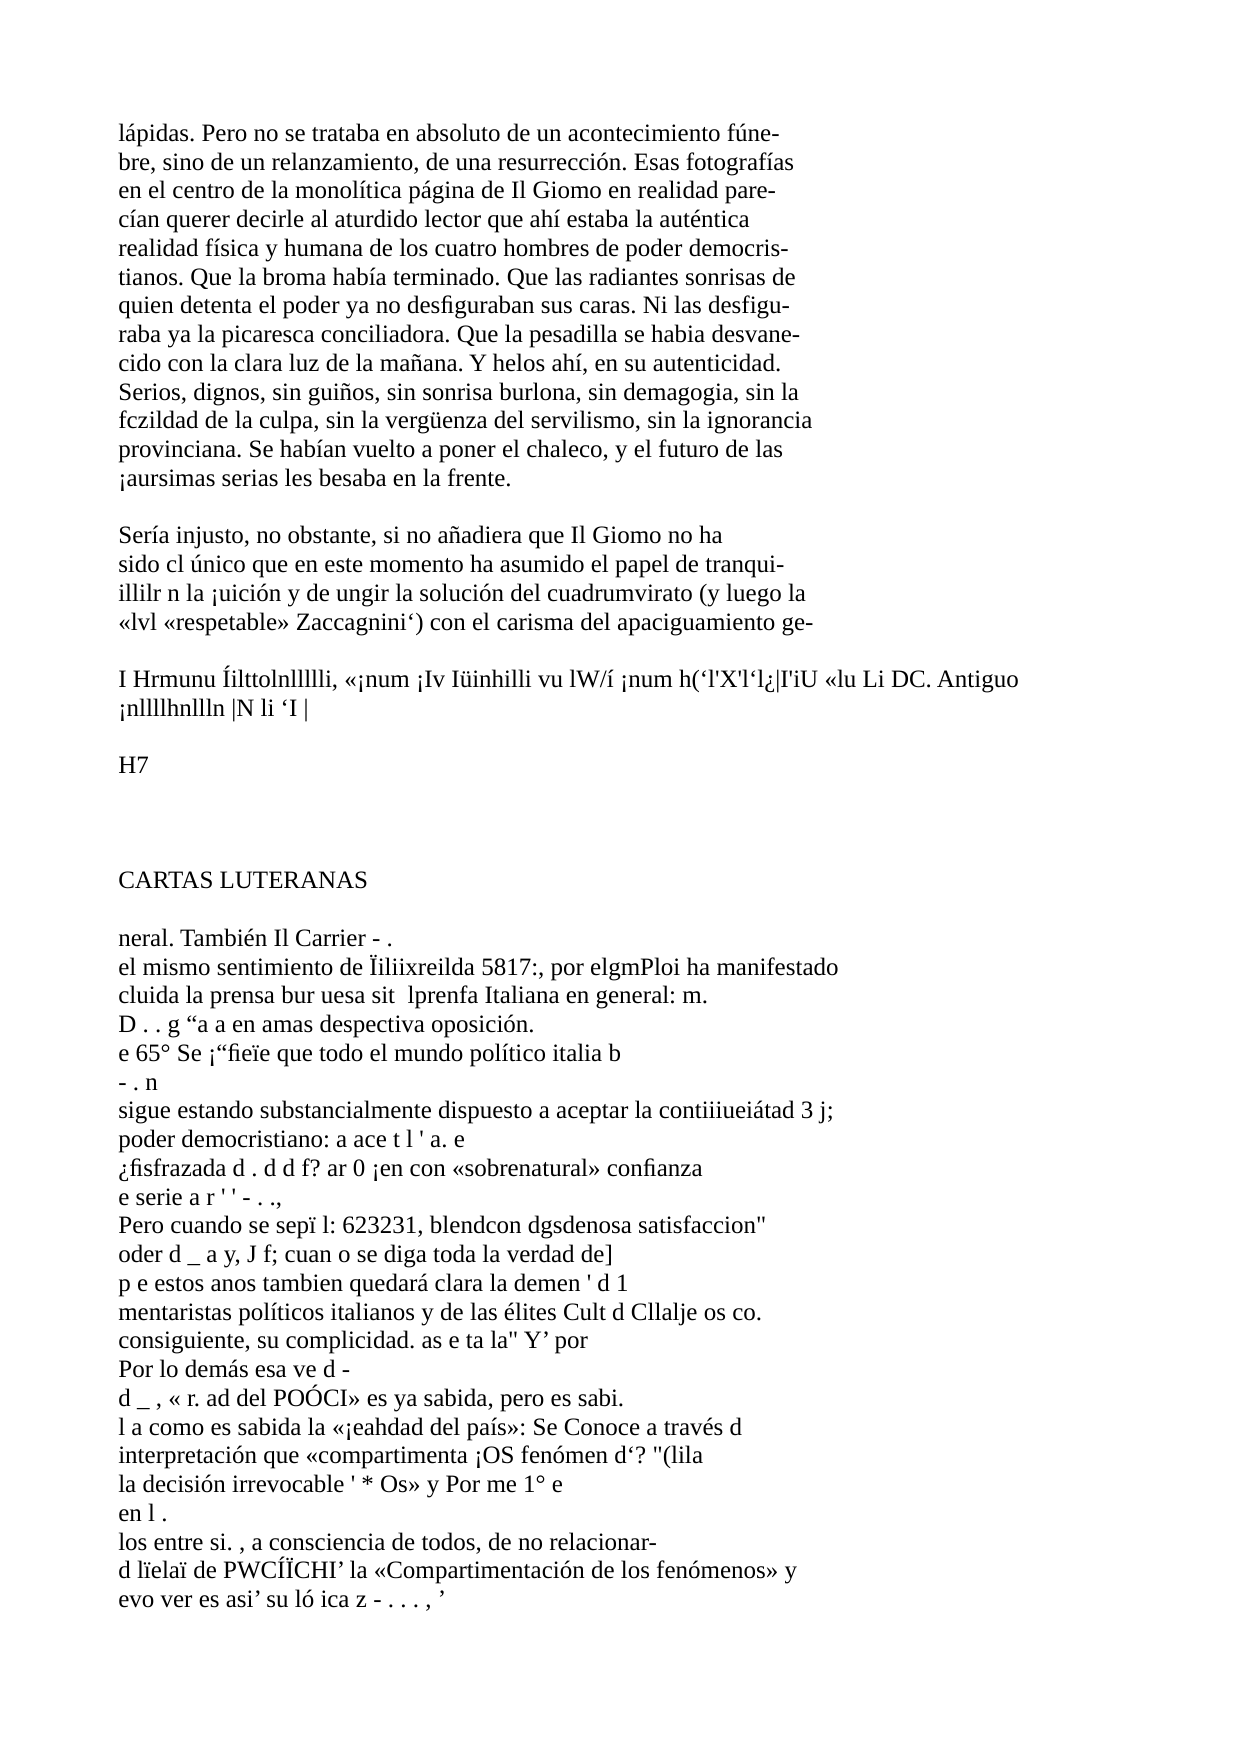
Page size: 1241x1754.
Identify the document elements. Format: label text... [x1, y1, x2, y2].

text fczildad de la culpa, sin la vergüenza del servilismo, sin la ignorancia [118, 406, 1122, 434]
text CARTAS LUTERANAS [118, 866, 1122, 894]
text realidad física y humana de los cuatro hombres de poder democris- [118, 233, 1122, 262]
text lápidas. Pero no se trataba en absoluto de un acontecimiento fúne- [118, 118, 1122, 147]
text quien detenta el poder ya no desﬁguraban sus caras. Ni las desfigu- [118, 291, 1122, 319]
text evo ver es asi’ su ló ica z - . . . , ’ [118, 1584, 1122, 1613]
text sido cl único que en este momento ha asumido el papel de tranqui- [118, 549, 1122, 578]
text cluida la prensa bur uesa sit lprenfa Italiana en general: m. [118, 981, 1122, 1009]
text bre, sino de un relanzamiento, de una resurrección. Esas fotografías [118, 147, 1122, 176]
text interpretación que «compartimenta ¡OS fenómen d‘? "(lila [118, 1441, 1122, 1469]
text los entre si. , a consciencia de todos, de no relacionar- [118, 1527, 1122, 1556]
text - . n [118, 1067, 1122, 1096]
text Serios, dignos, sin guiños, sin sonrisa burlona, sin demagogia, sin la [118, 377, 1122, 406]
text neral. También Il Carrier - . [118, 923, 1122, 952]
text Pero cuando se sepï l: 623231, blendcon dgsdenosa satisfaccion" [118, 1211, 1122, 1239]
text e serie a r ' ' - . ., [118, 1182, 1122, 1211]
text raba ya la picaresca conciliadora. Que la pesadilla se habia desvane- [118, 319, 1122, 348]
text poder democristiano: a ace t l ' a. e [118, 1124, 1122, 1153]
text cían querer decirle al aturdido lector que ahí estaba la auténtica [118, 204, 1122, 233]
text en el centro de la monolítica página de Il Giomo en realidad pare- [118, 176, 1122, 204]
text sigue estando substancialmente dispuesto a aceptar la contiiiueiátad 3 j; [118, 1096, 1122, 1124]
text ¿ﬁsfrazada d . d d f? ar 0 ¡en con «sobrenatural» conﬁanza [118, 1153, 1122, 1182]
text p e estos anos tambien quedará clara la demen ' d 1 [118, 1268, 1122, 1297]
text tianos. Que la broma había terminado. Que las radiantes sonrisas de [118, 262, 1122, 291]
text consiguiente, su complicidad. as e ta la" Y’ por [118, 1326, 1122, 1354]
text provinciana. Se habían vuelto a poner el chaleco, y el futuro de las [118, 434, 1122, 463]
text ¡nllllhnllln |N li ‘I | [118, 693, 1122, 722]
text cido con la clara luz de la mañana. Y helos ahí, en su autenticidad. [118, 348, 1122, 377]
text oder d _ a y, J f; cuan o se diga toda la verdad de] [118, 1239, 1122, 1268]
text D . . g “a a en amas despectiva oposición. [118, 1009, 1122, 1038]
text H7 [118, 751, 1122, 779]
text Por lo demás esa ve d - [118, 1354, 1122, 1383]
text I Hrmunu Íilttolnllllli, «¡num ¡Iv Iüinhilli vu lW/í ¡num h(‘l'X'l‘l¿|I'iU «lu Li DC. Antiguo [118, 664, 1122, 693]
text illilr n la ¡uición y de ungir la solución del cuadrumvirato (y luego la [118, 578, 1122, 607]
text d _ , « r. ad del POÓCI» es ya sabida, pero es sabi. [118, 1383, 1122, 1412]
text «lvl «respetable» Zaccagnini‘) con el carisma del apaciguamiento ge- [118, 607, 1122, 636]
text l a como es sabida la «¡eahdad del país»: Se Conoce a través d [118, 1412, 1122, 1441]
text la decisión irrevocable ' * Os» y Por me 1° e [118, 1469, 1122, 1498]
text ¡aursimas serias les besaba en la frente. [118, 463, 1122, 492]
text d lïelaï de PWCÍÏCHI’ la «Compartimentación de los fenómenos» y [118, 1556, 1122, 1584]
text en l . [118, 1498, 1122, 1527]
text e 65° Se ¡“ﬁeïe que todo el mundo político italia b [118, 1038, 1122, 1067]
text Sería injusto, no obstante, si no añadiera que Il Giomo no ha [118, 521, 1122, 549]
text el mismo sentimiento de Ïiliixreilda 5817:, por elgmPloi ha manifestado [118, 952, 1122, 981]
text mentaristas políticos italianos y de las élites Cult d Cllalje os co. [118, 1297, 1122, 1326]
